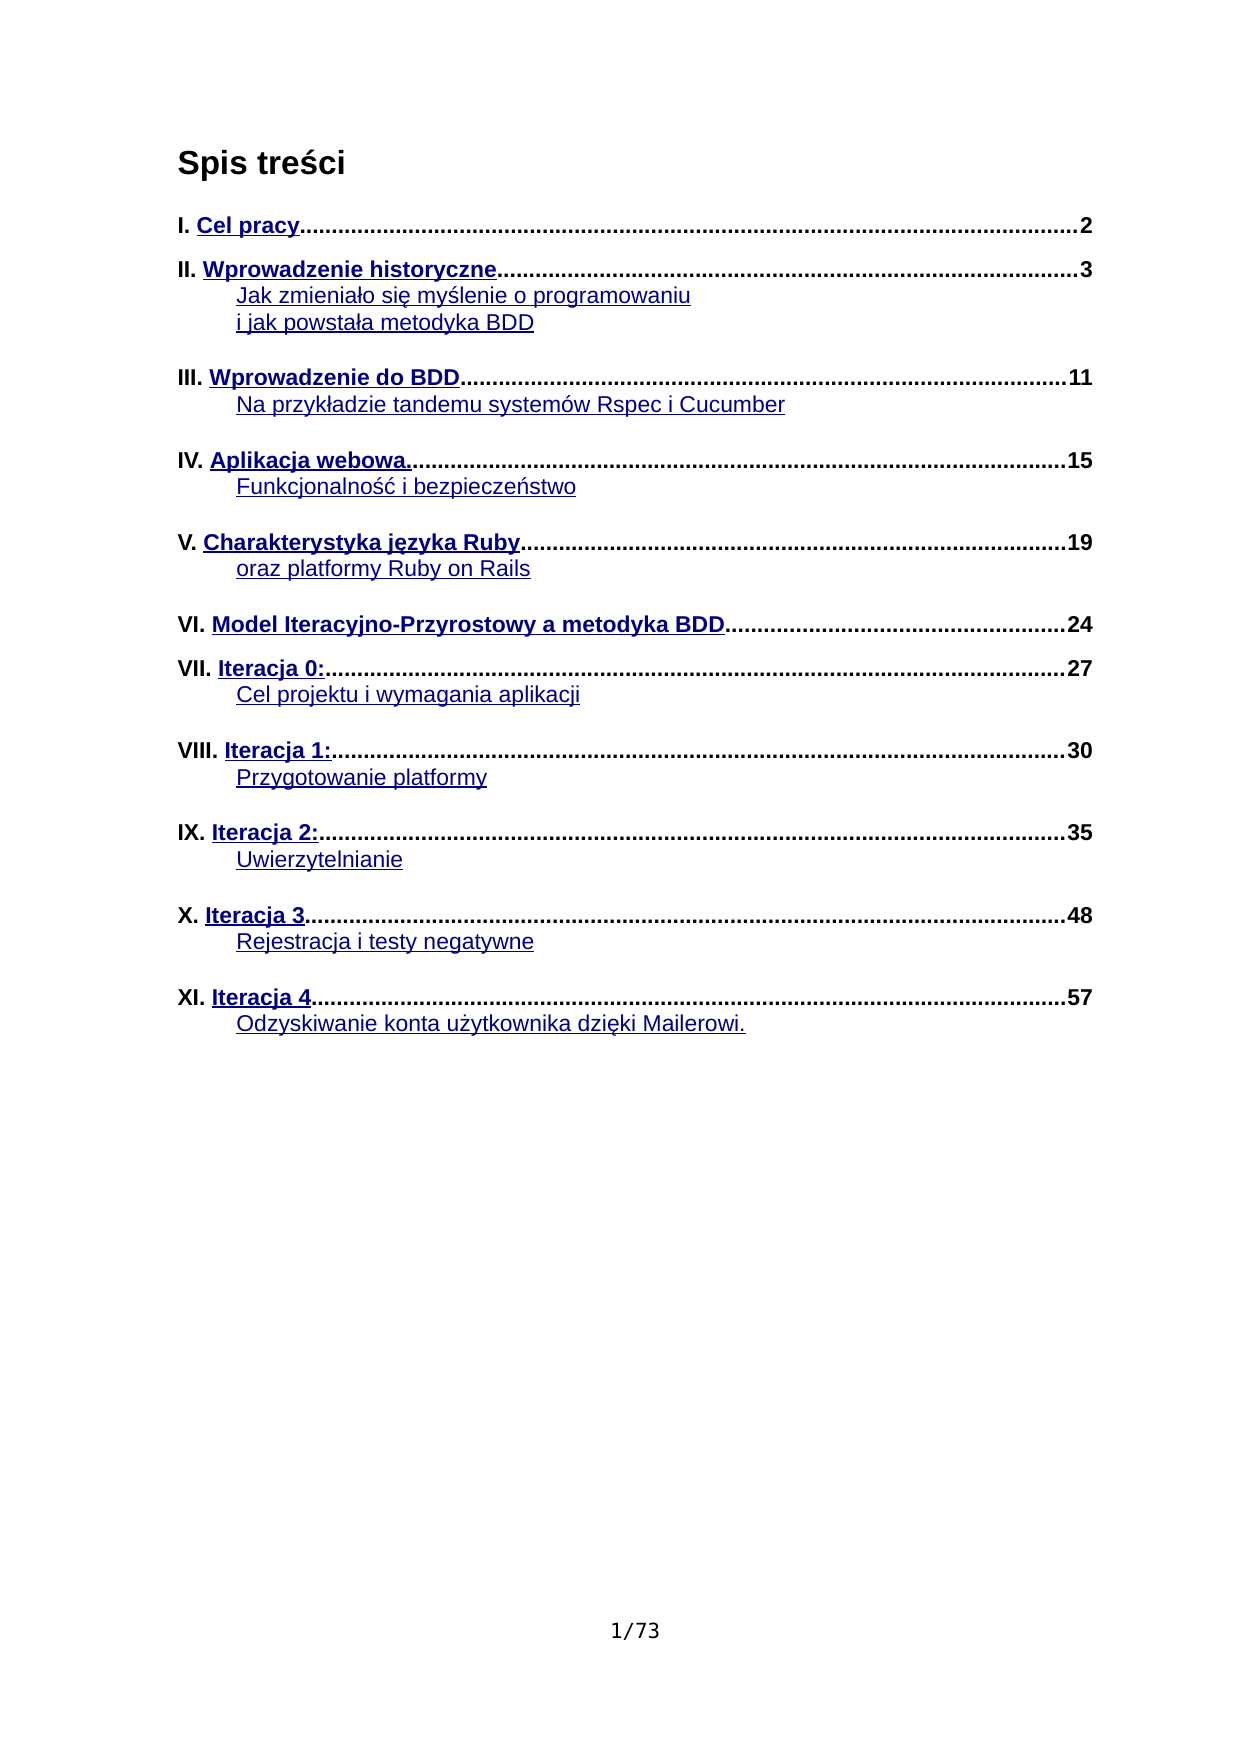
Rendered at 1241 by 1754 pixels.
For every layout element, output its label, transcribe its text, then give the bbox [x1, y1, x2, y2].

text Na przykładzie tandemu systemów Rspec i Cucumber [236, 391, 1093, 417]
text oraz platformy Ruby on Rails [236, 555, 1093, 581]
text X. Iteracja 3 48 [177, 902, 1093, 928]
text VIII. Iteracja 1: 30 [177, 737, 1093, 763]
subtitle Spis treści [177, 143, 1093, 182]
text IX. Iteracja 2: 35 [177, 819, 1093, 846]
text Przygotowanie platformy [236, 763, 1093, 790]
text XI. Iteracja 4 57 [177, 984, 1093, 1010]
text Uwierzytelnianie [236, 846, 1093, 872]
text Odzyskiwanie konta użytkownika dzięki Mailerowi. [236, 1010, 1093, 1036]
text V. Charakterystyka języka Ruby 19 [177, 529, 1093, 555]
text IV. Aplikacja webowa. 15 [177, 447, 1093, 473]
text III. Wprowadzenie do BDD 11 [177, 364, 1093, 391]
text I. Cel pracy 2 [177, 212, 1093, 238]
text Funkcjonalność i bezpieczeństwo [236, 473, 1093, 499]
text VI. Model Iteracyjno-Przyrostowy a metodyka BDD 24 [177, 611, 1093, 637]
text VII. Iteracja 0: 27 [177, 655, 1093, 681]
text Jak zmieniało się myślenie o programowaniu i jak powstała metodyka BDD [236, 282, 1093, 335]
text II. Wprowadzenie historyczne 3 [177, 256, 1093, 282]
text Cel projektu i wymagania aplikacji [236, 681, 1093, 708]
text Rejestracja i testy negatywne [236, 928, 1093, 954]
